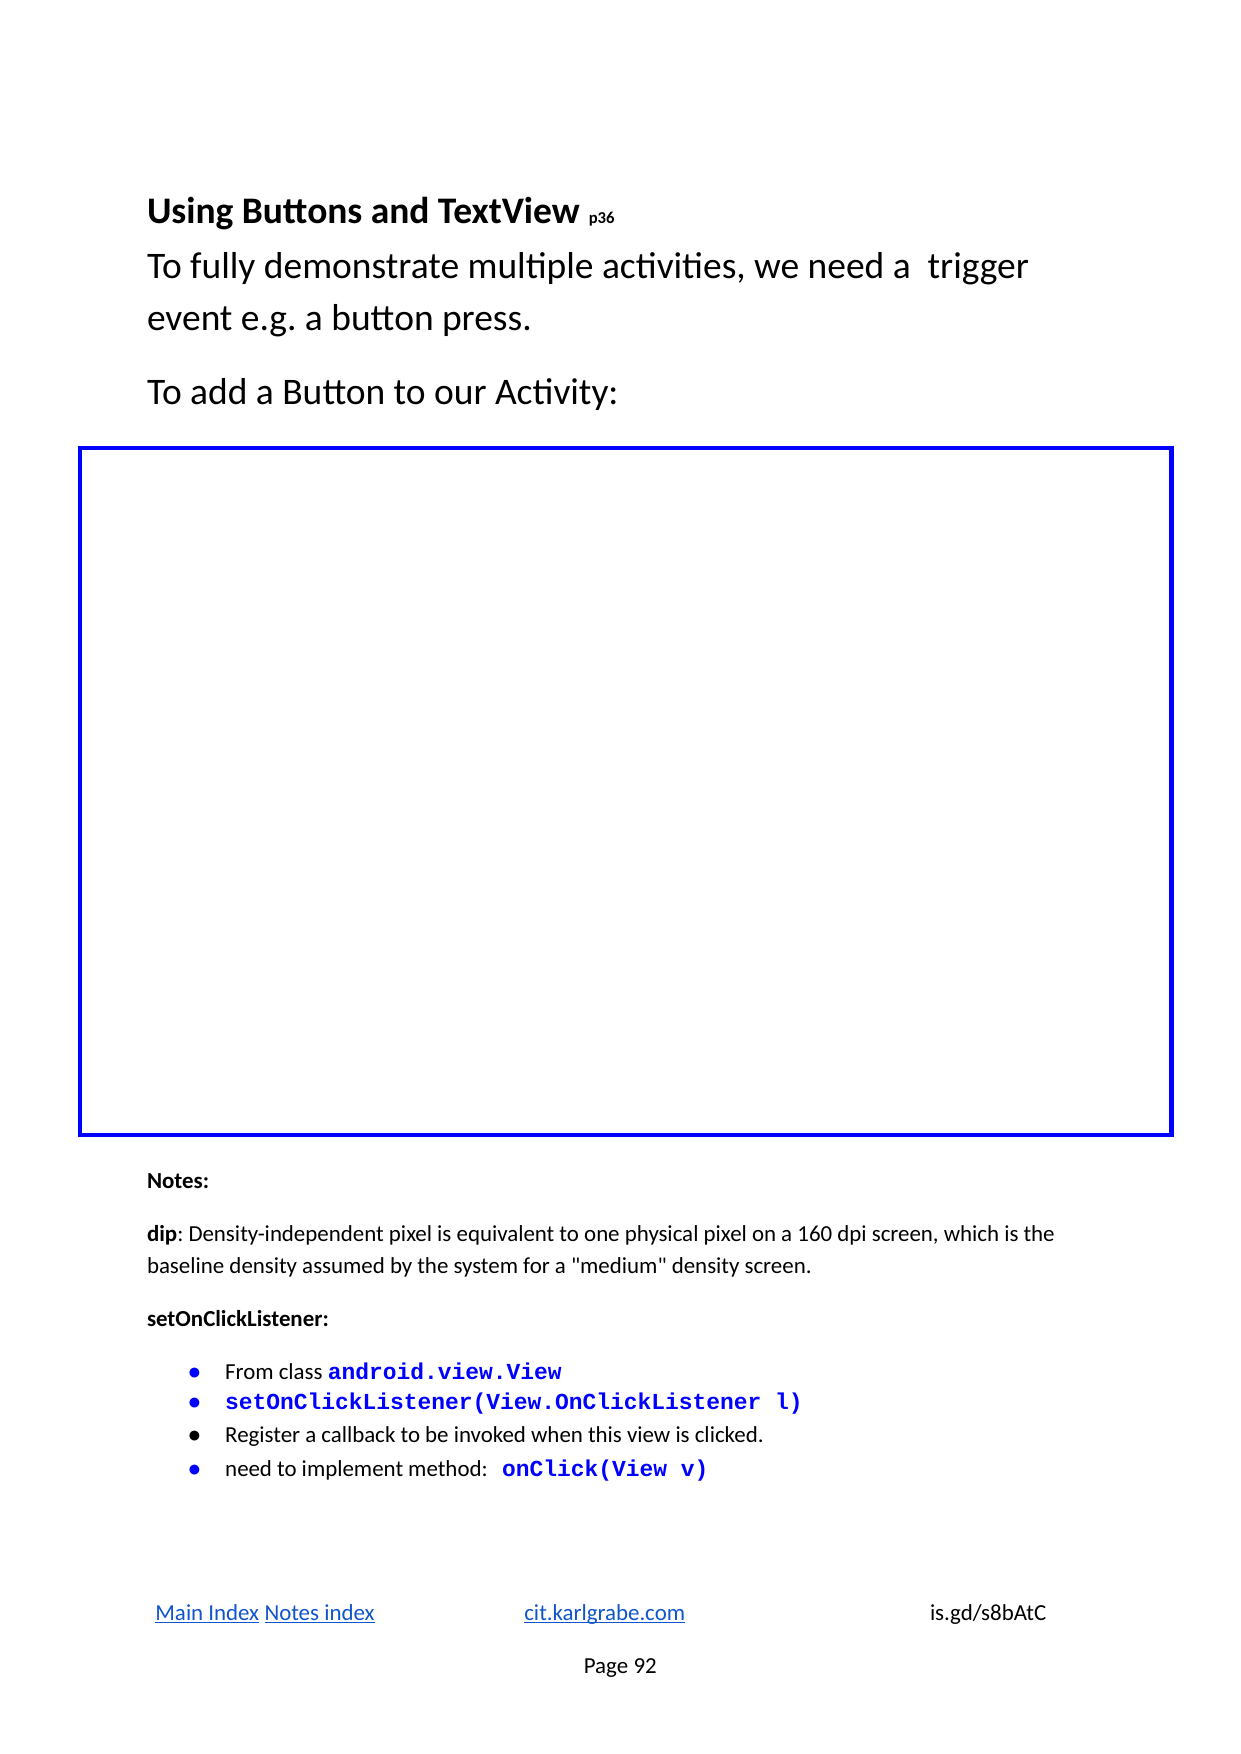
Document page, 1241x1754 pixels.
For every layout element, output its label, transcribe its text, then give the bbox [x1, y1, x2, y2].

text setOnClickListener: [147, 1304, 1090, 1332]
text To fully demonstrate multiple activities, we need a trigger event e.g. a button press. [147, 242, 1090, 340]
list Register a callback to be invoked when this view is clicked. [187, 1421, 1090, 1450]
subtitle Using Buttons and TextView p36 [147, 187, 1090, 233]
picture [82, 450, 1169, 1133]
list setOnClickListener(View.OnClickListener l) [187, 1391, 1090, 1417]
text dip: Density-independent pixel is equivalent to one physical pixel on a 160 dpi screen, which is the baseline density assumed by the system for a "medium" density screen. [147, 1219, 1090, 1279]
list From class android.view.View [187, 1357, 1090, 1386]
text To add a Button to our Activity: [147, 368, 1090, 414]
text Notes: [147, 1166, 1090, 1194]
list need to implement method: onClick(View v) [187, 1454, 1090, 1483]
